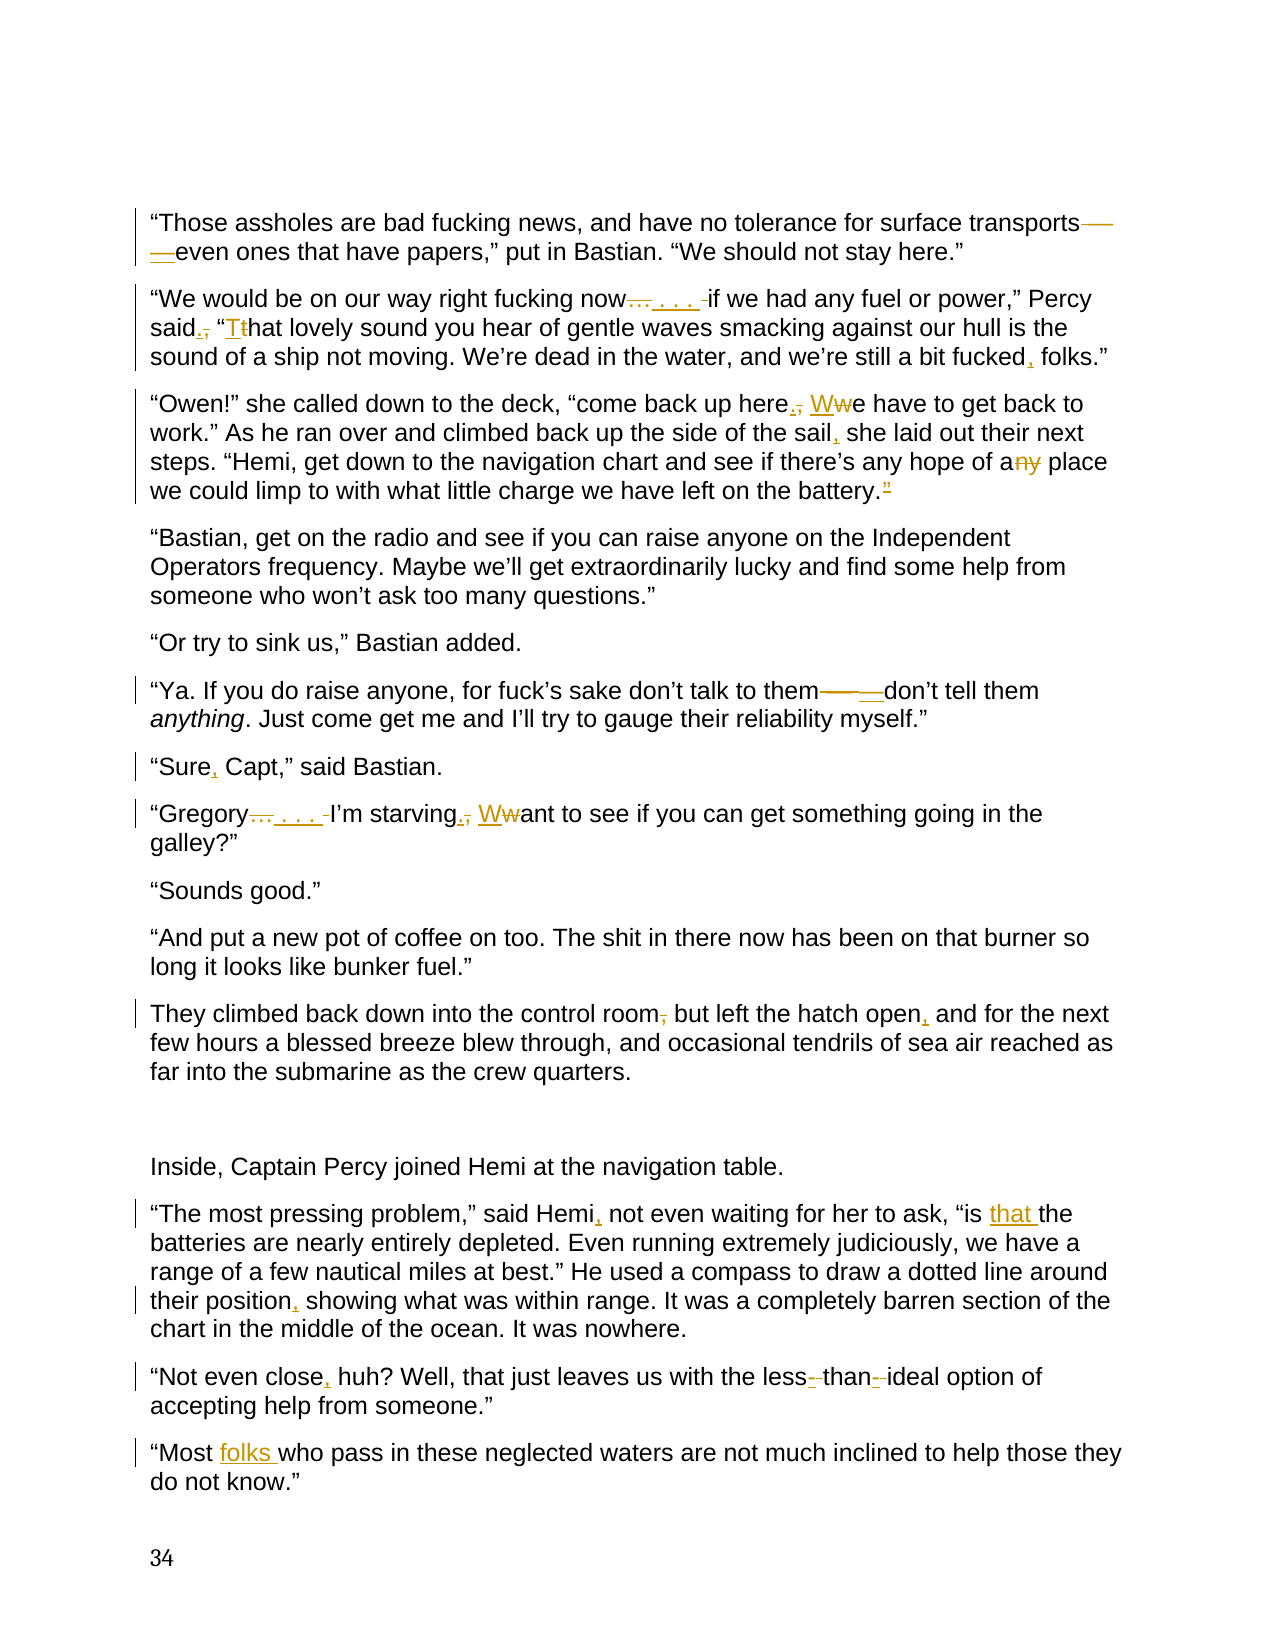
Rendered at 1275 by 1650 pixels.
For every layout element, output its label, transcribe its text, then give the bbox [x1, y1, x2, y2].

text “And put a new pot of coffee on too. The shit in there now has been on that burner so long it looks like bunker fuel.” [150, 923, 1125, 981]
text “Bastian, get on the radio and see if you can raise anyone on the Independent Operators frequency. Maybe we’ll get extraordinarily lucky and find some help from someone who won’t ask too many questions.” [150, 523, 1125, 609]
text “We would be on our way right fucking now . . . if we had any fuel or power,” Percy said. “That lovely sound you hear of gentle waves smacking against our hull is the sound of a ship not moving. We’re dead in the water, and we’re still a bit fucked, folks.” [150, 284, 1125, 371]
text Inside, Captain Percy joined Hemi at the navigation table. [150, 1152, 1125, 1181]
text “Or try to sink us,” Bastian added. [150, 628, 1125, 657]
text “Not even close, huh? Well, that just leaves us with the less-than-ideal option of accepting help from someone.” [150, 1362, 1125, 1419]
text “Owen!” she called down to the deck, “come back up here. We have to get back to work.” As he ran over and climbed back up the side of the sail, she laid out their next steps. “Hemi, get down to the navigation chart and see if there’s any hope of a place we could limp to with what little charge we have left on the battery. [150, 389, 1125, 504]
text “Sounds good.” [150, 876, 1125, 904]
text “Gregory . . . I’m starving. Want to see if you can get something going in the galley?” [150, 799, 1125, 857]
text “Ya. If you do raise anyone, for fuck’s sake don’t talk to them—don’t tell them anything. Just come get me and I’ll try to gauge their reliability myself.” [150, 676, 1125, 733]
text “Those assholes are bad fucking news, and have no tolerance for surface transports—even ones that have papers,” put in Bastian. “We should not stay here.” [150, 208, 1125, 266]
text “Sure, Capt,” said Bastian. [150, 752, 1125, 781]
text “Most folks who pass in these neglected waters are not much inclined to help those they do not know.” [150, 1438, 1125, 1496]
text “The most pressing problem,” said Hemi, not even waiting for her to ask, “is that the batteries are nearly entirely depleted. Even running extremely judiciously, we have a range of a few nautical miles at best.” He used a compass to draw a dotted line around their position, showing what was within range. It was a completely barren section of the chart in the middle of the ocean. It was nowhere. [150, 1199, 1125, 1343]
text They climbed back down into the control room but left the hatch open, and for the next few hours a blessed breeze blew through, and occasional tendrils of sea air reached as far into the submarine as the crew quarters. [150, 999, 1125, 1086]
